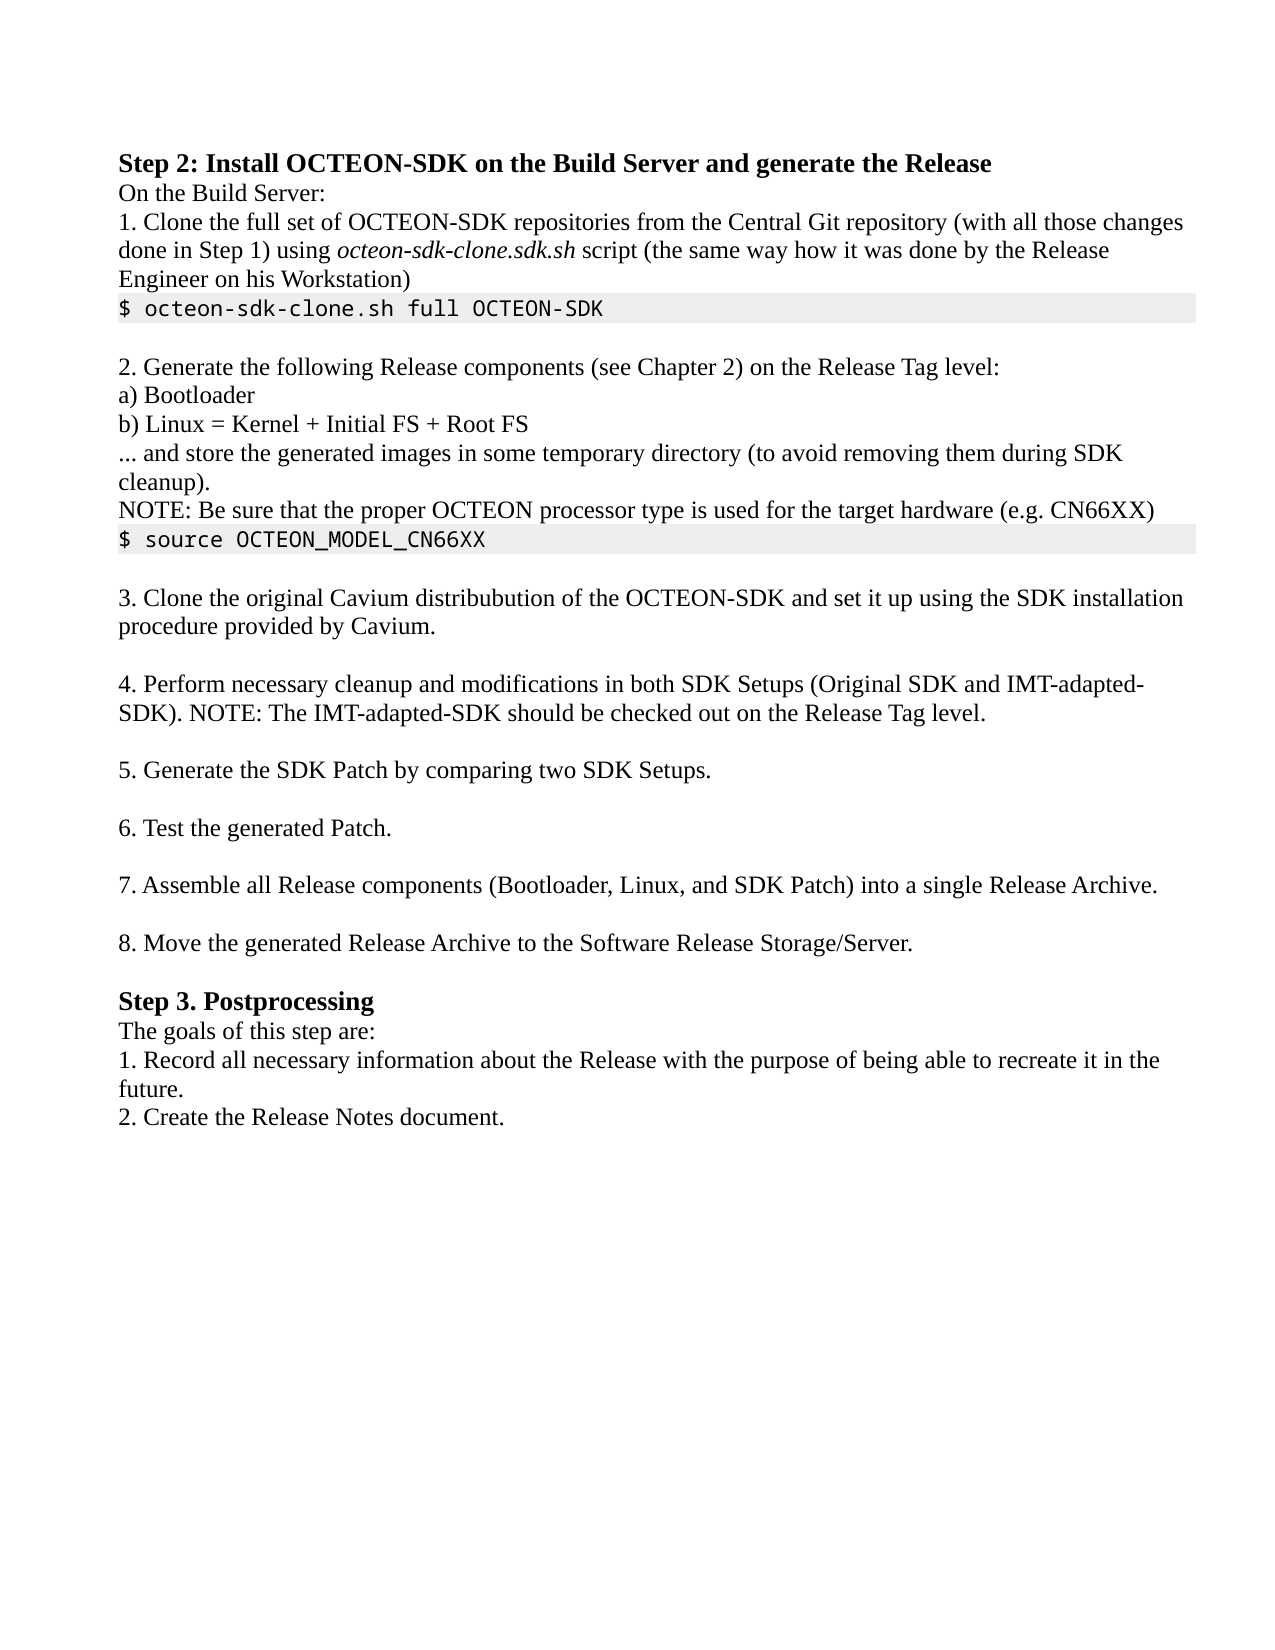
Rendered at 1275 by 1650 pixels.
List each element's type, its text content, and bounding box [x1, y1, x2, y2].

text 8. Move the generated Release Archive to the Software Release Storage/Server. [118, 928, 1196, 956]
text 1. Record all necessary information about the Release with the purpose of being able to recreate it in the future. [118, 1045, 1196, 1102]
text ... and store the generated images in some temporary directory (to avoid removing them during SDK cleanup). [118, 438, 1196, 495]
text $ octeon-sdk-clone.sh full OCTEON-SDK [118, 293, 1196, 323]
text 7. Assemble all Release components (Bootloader, Linux, and SDK Patch) into a single Release Archive. [118, 870, 1196, 899]
text 1. Clone the full set of OCTEON-SDK repositories from the Central Git repository (with all those changes done in Step 1) using octeon-sdk-clone.sdk.sh script (the same way how it was done by the Release Engineer on his Workstation) [118, 207, 1196, 293]
text b) Linux = Kernel + Initial FS + Root FS [118, 409, 1196, 438]
text 4. Perform necessary cleanup and modifications in both SDK Setups (Original SDK and IMT-adapted-SDK). NOTE: The IMT-adapted-SDK should be checked out on the Release Tag level. [118, 669, 1196, 726]
text Step 3. Postprocessing [118, 985, 1196, 1016]
text The goals of this step are: [118, 1016, 1196, 1045]
text a) Bootloader [118, 380, 1196, 409]
text 5. Generate the SDK Patch by comparing two SDK Setups. [118, 755, 1196, 784]
text 2. Generate the following Release components (see Chapter 2) on the Release Tag level: [118, 352, 1196, 380]
text Step 2: Install OCTEON-SDK on the Build Server and generate the Release [118, 147, 1196, 178]
text 3. Clone the original Cavium distribubution of the OCTEON-SDK and set it up using the SDK installation procedure provided by Cavium. [118, 583, 1196, 640]
text 6. Test the generated Patch. [118, 813, 1196, 841]
text 2. Create the Release Notes document. [118, 1102, 1196, 1131]
text NOTE: Be sure that the proper OCTEON processor type is used for the target hardware (e.g. CN66XX) [118, 495, 1196, 524]
text On the Build Server: [118, 178, 1196, 207]
text $ source OCTEON_MODEL_CN66XX [118, 524, 1196, 554]
